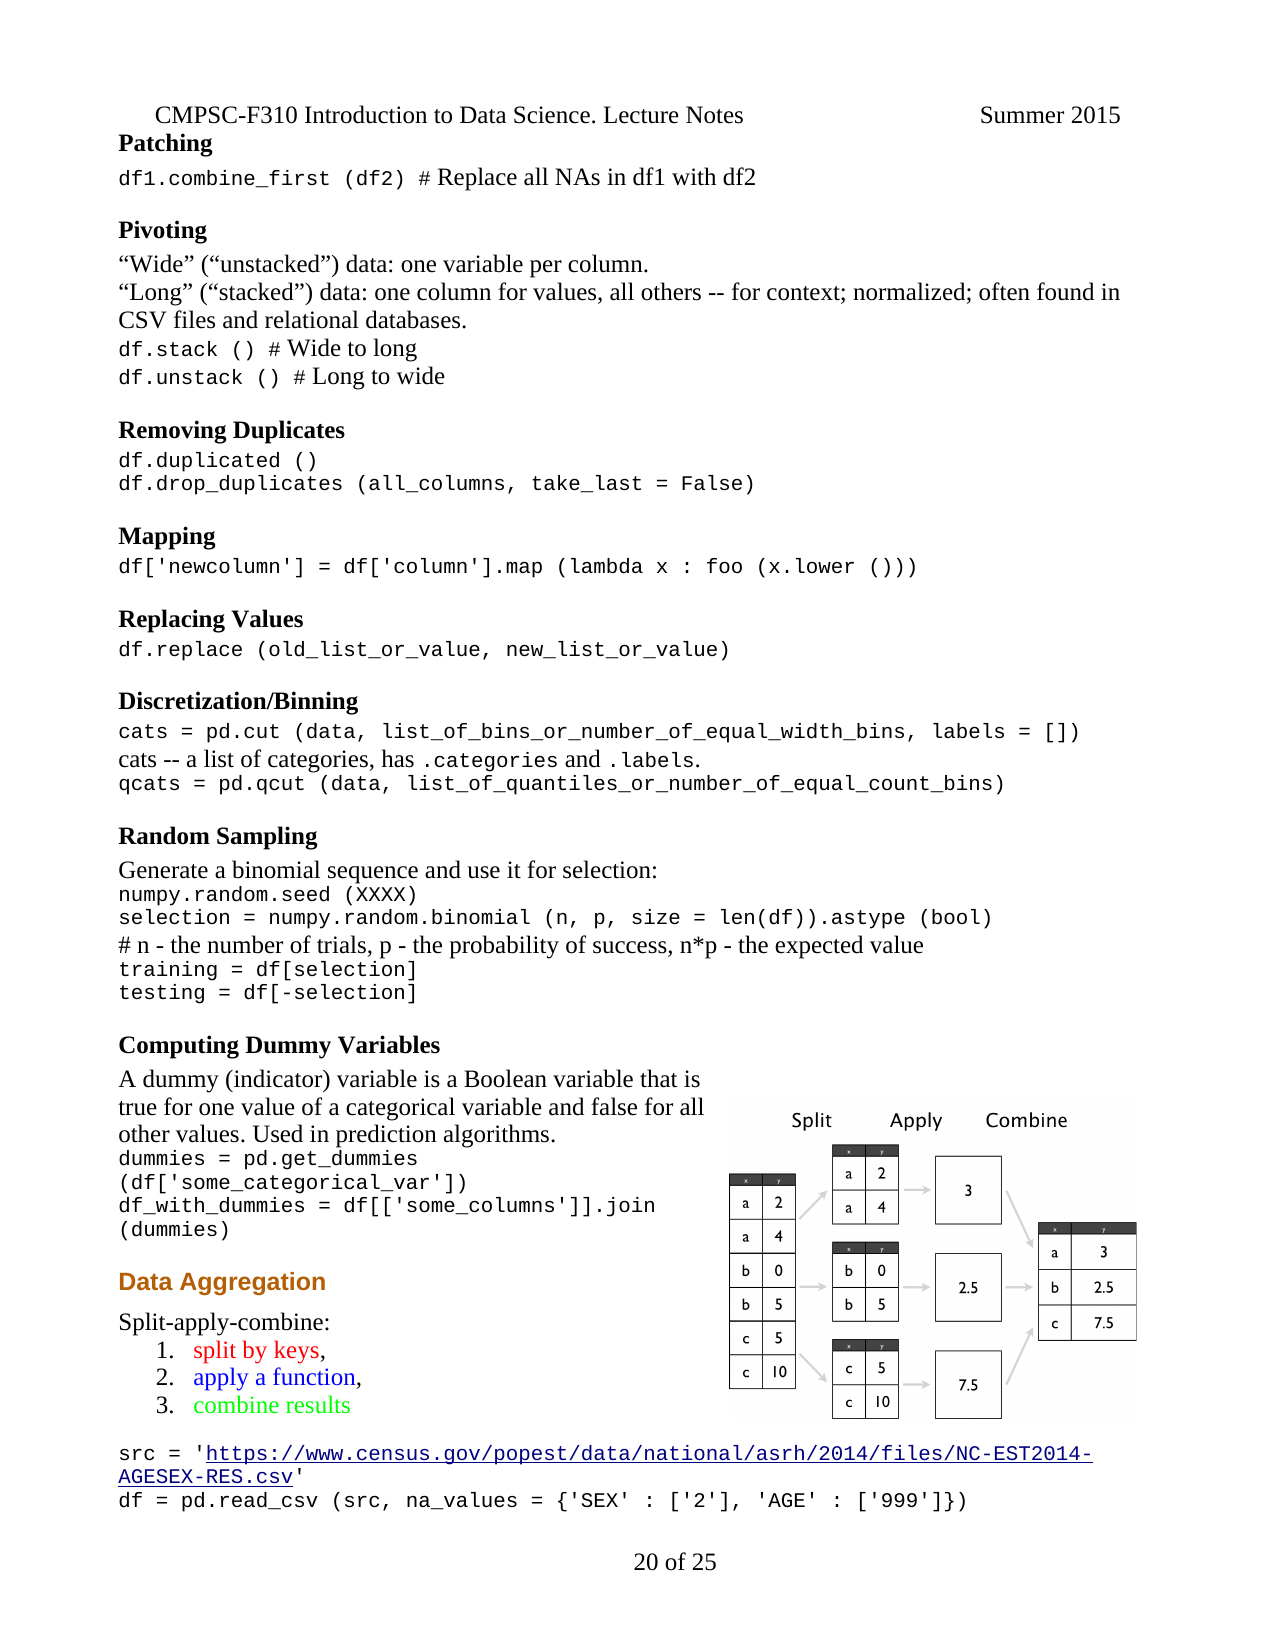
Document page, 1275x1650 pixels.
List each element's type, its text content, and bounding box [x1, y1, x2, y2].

text df.replace (old_list_or_value, new_list_or_value) [118, 639, 1157, 662]
text df.drop_duplicates (all_columns, take_last = False) [118, 473, 1157, 497]
text qcats = pd.qcut (data, list_of_quantiles_or_number_of_equal_count_bins) [118, 773, 1157, 797]
subtitle Pivoting [118, 217, 1157, 244]
list [1137, 1336, 1157, 1363]
text selection = numpy.random.binomial (n, p, size = len(df)).astype (bool) [118, 907, 1157, 931]
text “Wide” (“unstacked”) data: one variable per column. [118, 251, 1157, 278]
subtitle [1137, 1268, 1157, 1296]
text cats = pd.cut (data, list_of_bins_or_number_of_equal_width_bins, labels = []) [118, 721, 1157, 745]
subtitle Discretization/Binning [118, 687, 1157, 715]
text training = df[selection] [118, 959, 1157, 982]
subtitle Data Aggregation [118, 1268, 729, 1296]
text df_with_dummies = df[['some_columns']].join (dummies) [118, 1195, 729, 1243]
text [1137, 1308, 1157, 1336]
list split by keys, [156, 1336, 729, 1363]
text Generate a binomial sequence and use it for selection: [118, 856, 1157, 884]
text df1.combine_first (df2) # Replace all NAs in df1 with df2 [118, 163, 1157, 192]
text # n - the number of trials, p - the probability of success, n*p - the expected value [118, 931, 1157, 959]
list [1137, 1391, 1157, 1419]
text cats -- a list of categories, has .categories and .labels. [118, 745, 1157, 773]
text df.duplicated () [118, 450, 1157, 473]
text src = 'https://www.census.gov/popest/data/national/asrh/2014/files/NC-EST2014-AGESEX-RES.csv' [118, 1443, 1157, 1490]
text df.stack () # Wide to long [118, 334, 1157, 362]
text “Long” (“stacked”) data: one column for values, all others -- for context; normalized; often found in CSV files and relational databases. [118, 278, 1157, 334]
subtitle Computing Dummy Variables [118, 1031, 1157, 1059]
subtitle Removing Duplicates [118, 416, 1157, 443]
list [1137, 1363, 1157, 1391]
text testing = df[-selection] [118, 982, 1157, 1006]
subtitle Replacing Values [118, 605, 1157, 632]
text dummies = pd.get_dummies (df['some_categorical_var']) [118, 1148, 729, 1195]
list apply a function, [156, 1363, 729, 1391]
text numpy.random.seed (XXXX) [118, 884, 1157, 907]
text df['newcolumn'] = df['column'].map (lambda x : foo (x.lower ())) [118, 556, 1157, 580]
subtitle Mapping [118, 522, 1157, 550]
text df.unstack () # Long to wide [118, 362, 1157, 391]
text Split-apply-combine: [118, 1308, 729, 1336]
subtitle Patching [118, 129, 1157, 157]
list combine results [156, 1391, 729, 1419]
text df = pd.read_csv (src, na_values = {'SEX' : ['2'], 'AGE' : ['999']}) [118, 1490, 1157, 1513]
text A dummy (indicator) variable is a Boolean variable that is true for one value of a categorical variable and false for all other values. Used in prediction algorithms. [118, 1065, 1157, 1148]
picture [729, 1097, 1137, 1419]
subtitle Random Sampling [118, 822, 1157, 850]
